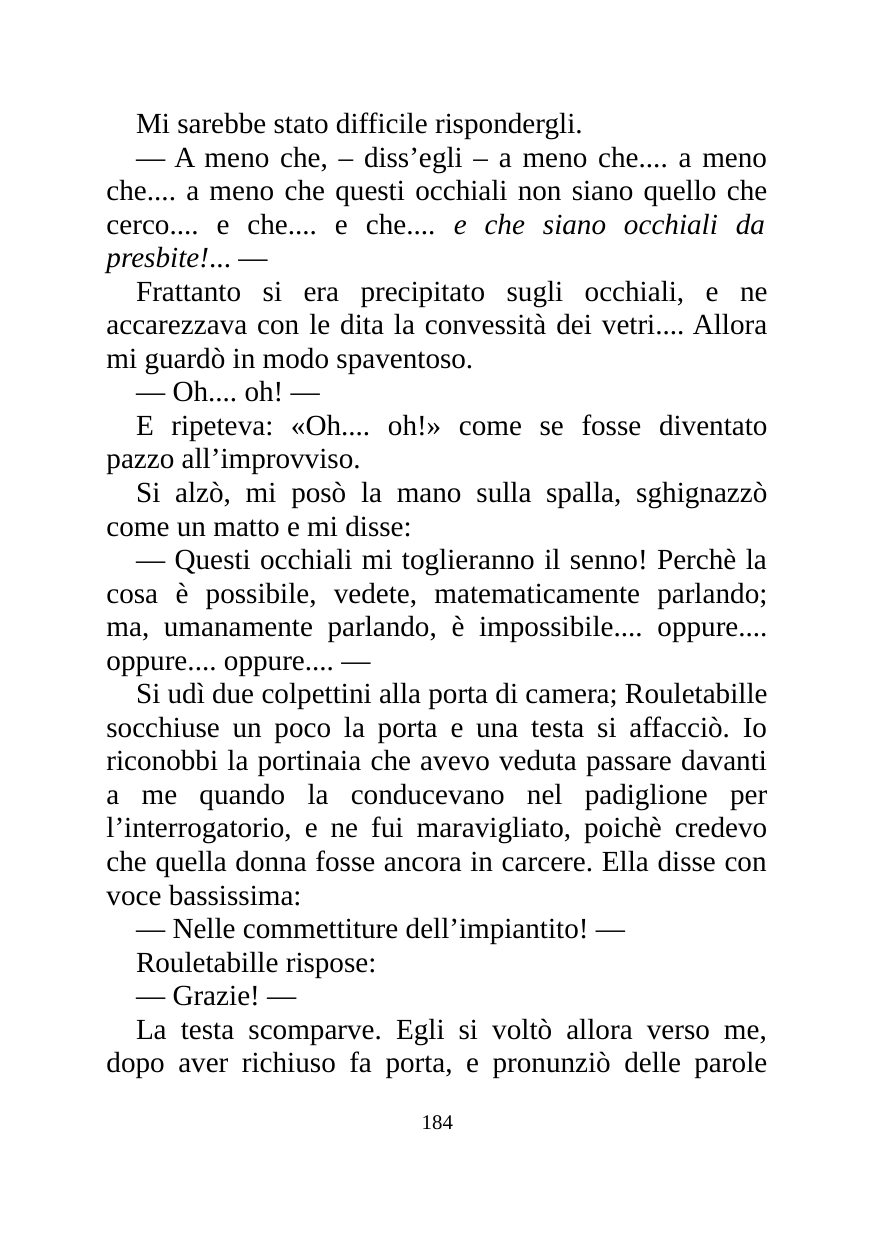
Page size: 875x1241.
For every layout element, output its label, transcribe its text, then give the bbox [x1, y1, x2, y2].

text Si udì due colpettini alla porta di camera; Rouletabille socchiuse un poco la porta e una testa si affacciò. Io riconobbi la portinaia che avevo veduta passare davanti a me quando la conducevano nel padiglione per l’interrogatorio, e ne fui maravigliato, poichè credevo che quella donna fosse ancora in carcere. Ella disse con voce bassissima: [106, 676, 768, 911]
text Frattanto si era precipitato sugli occhiali, e ne accarezzava con le dita la convessità dei vetri.... Allora mi guardò in modo spaventoso. [106, 274, 768, 374]
text — Nelle commettiture dell’impiantito! — [106, 911, 768, 945]
text — Oh.... oh! — [106, 374, 768, 408]
text Rouletabille rispose: [106, 945, 768, 978]
text Si alzò, mi posò la mano sulla spalla, sghignazzò come un matto e mi disse: [106, 475, 768, 542]
text E ripeteva: «Oh.... oh!» come se fosse diventato pazzo all’improvviso. [106, 408, 768, 475]
text — Grazie! — [106, 978, 768, 1012]
text Mi sarebbe stato difficile rispondergli. [106, 106, 768, 140]
text La testa scomparve. Egli si voltò allora verso me, dopo aver richiuso fa porta, e pronunziò delle parole [106, 1012, 768, 1079]
text — A meno che, – diss’egli – a meno che.... a meno che.... a meno che questi occhiali non siano quello che cerco.... e che.... e che.... e che siano occhiali da presbite!... — [106, 140, 768, 274]
text — Questi occhiali mi toglieranno il senno! Perchè la cosa è possibile, vedete, matematicamente parlando; ma, umanamente parlando, è impossibile.... oppure.... oppure.... oppure.... — [106, 542, 768, 676]
